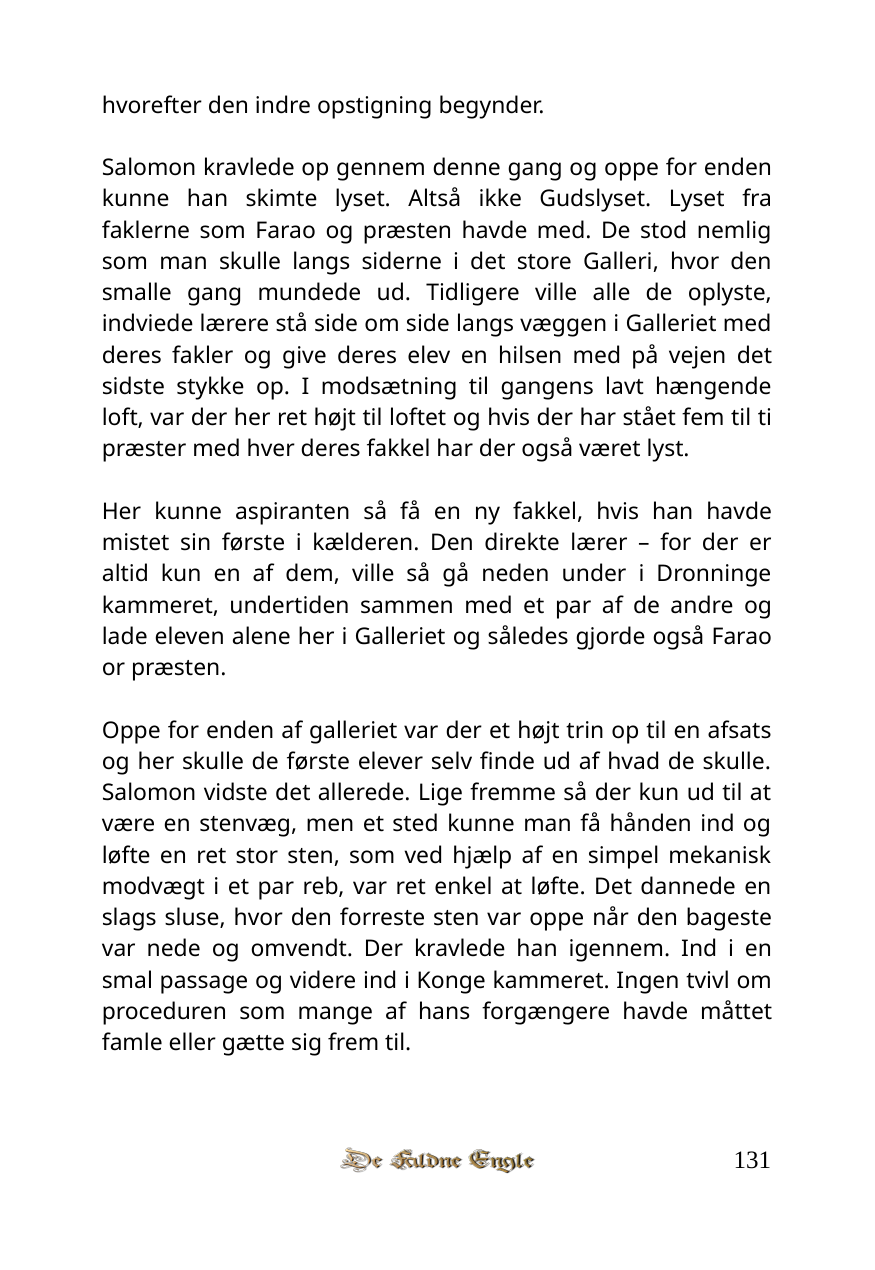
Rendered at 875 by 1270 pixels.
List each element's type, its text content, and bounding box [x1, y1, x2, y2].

picture [337, 1145, 537, 1175]
text Oppe for enden af galleriet var der et højt trin op til en afsats og her skulle de første elever selv finde ud af hvad de skulle. Salomon vidste det allerede. Lige fremme så der kun ud til at være en stenvæg, men et sted kunne man få hånden ind og løfte en ret stor sten, som ved hjælp af en simpel mekanisk modvægt i et par reb, var ret enkel at løfte. Det dannede en slags sluse, hvor den forreste sten var oppe når den bageste var nede og omvendt. Der kravlede han igennem. Ind i en smal passage og videre ind i Konge kammeret. Ingen tvivl om proceduren som mange af hans forgængere havde måttet famle eller gætte sig frem til. [102, 713, 772, 1057]
text Her kunne aspiranten så få en ny fakkel, hvis han havde mistet sin første i kælderen. Den direkte lærer – for der er altid kun en af dem, ville så gå neden under i Dronninge kammeret, undertiden sammen med et par af de andre og lade eleven alene her i Galleriet og således gjorde også Farao or præsten. [102, 495, 772, 682]
text Salomon kravlede op gennem denne gang og oppe for enden kunne han skimte lyset. Altså ikke Gudslyset. Lyset fra faklerne som Farao og præsten havde med. De stod nemlig som man skulle langs siderne i det store Galleri, hvor den smalle gang mundede ud. Tidligere ville alle de oplyste, indviede lærere stå side om side langs væggen i Galleriet med deres fakler og give deres elev en hilsen med på vejen det sidste stykke op. I modsætning til gangens lavt hængende loft, var der her ret højt til loftet og hvis der har stået fem til ti præster med hver deres fakkel har der også været lyst. [102, 151, 772, 463]
text hvorefter den indre opstigning begynder. [102, 88, 772, 120]
